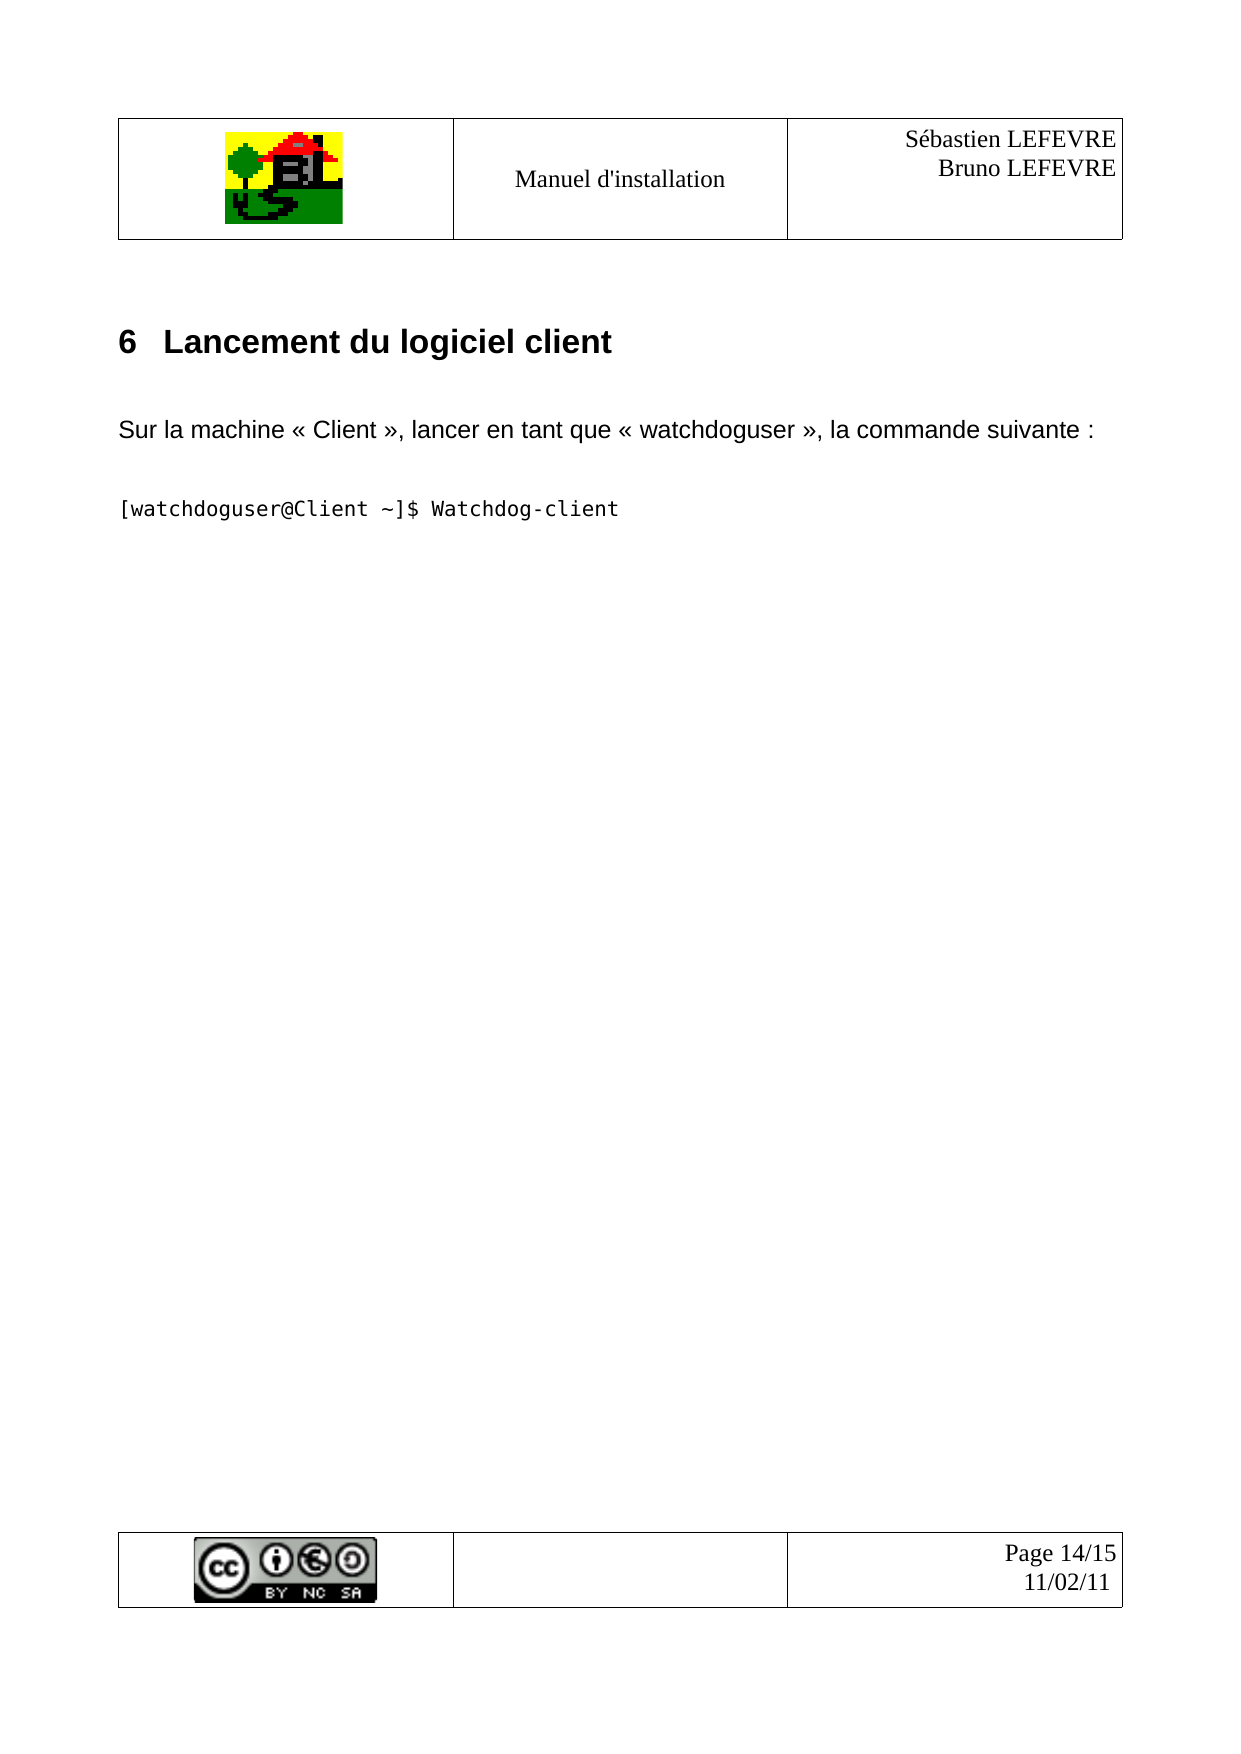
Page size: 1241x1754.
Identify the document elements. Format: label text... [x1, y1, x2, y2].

picture [225, 132, 343, 224]
text Sur la machine « Client », lancer en tant que « watchdoguser », la commande suivante : [118, 415, 1122, 443]
text [watchdoguser@Client ~]$ Watchdog-client [118, 497, 1122, 522]
picture [193, 1537, 378, 1603]
subtitle Lancement du logiciel client [118, 322, 1122, 361]
